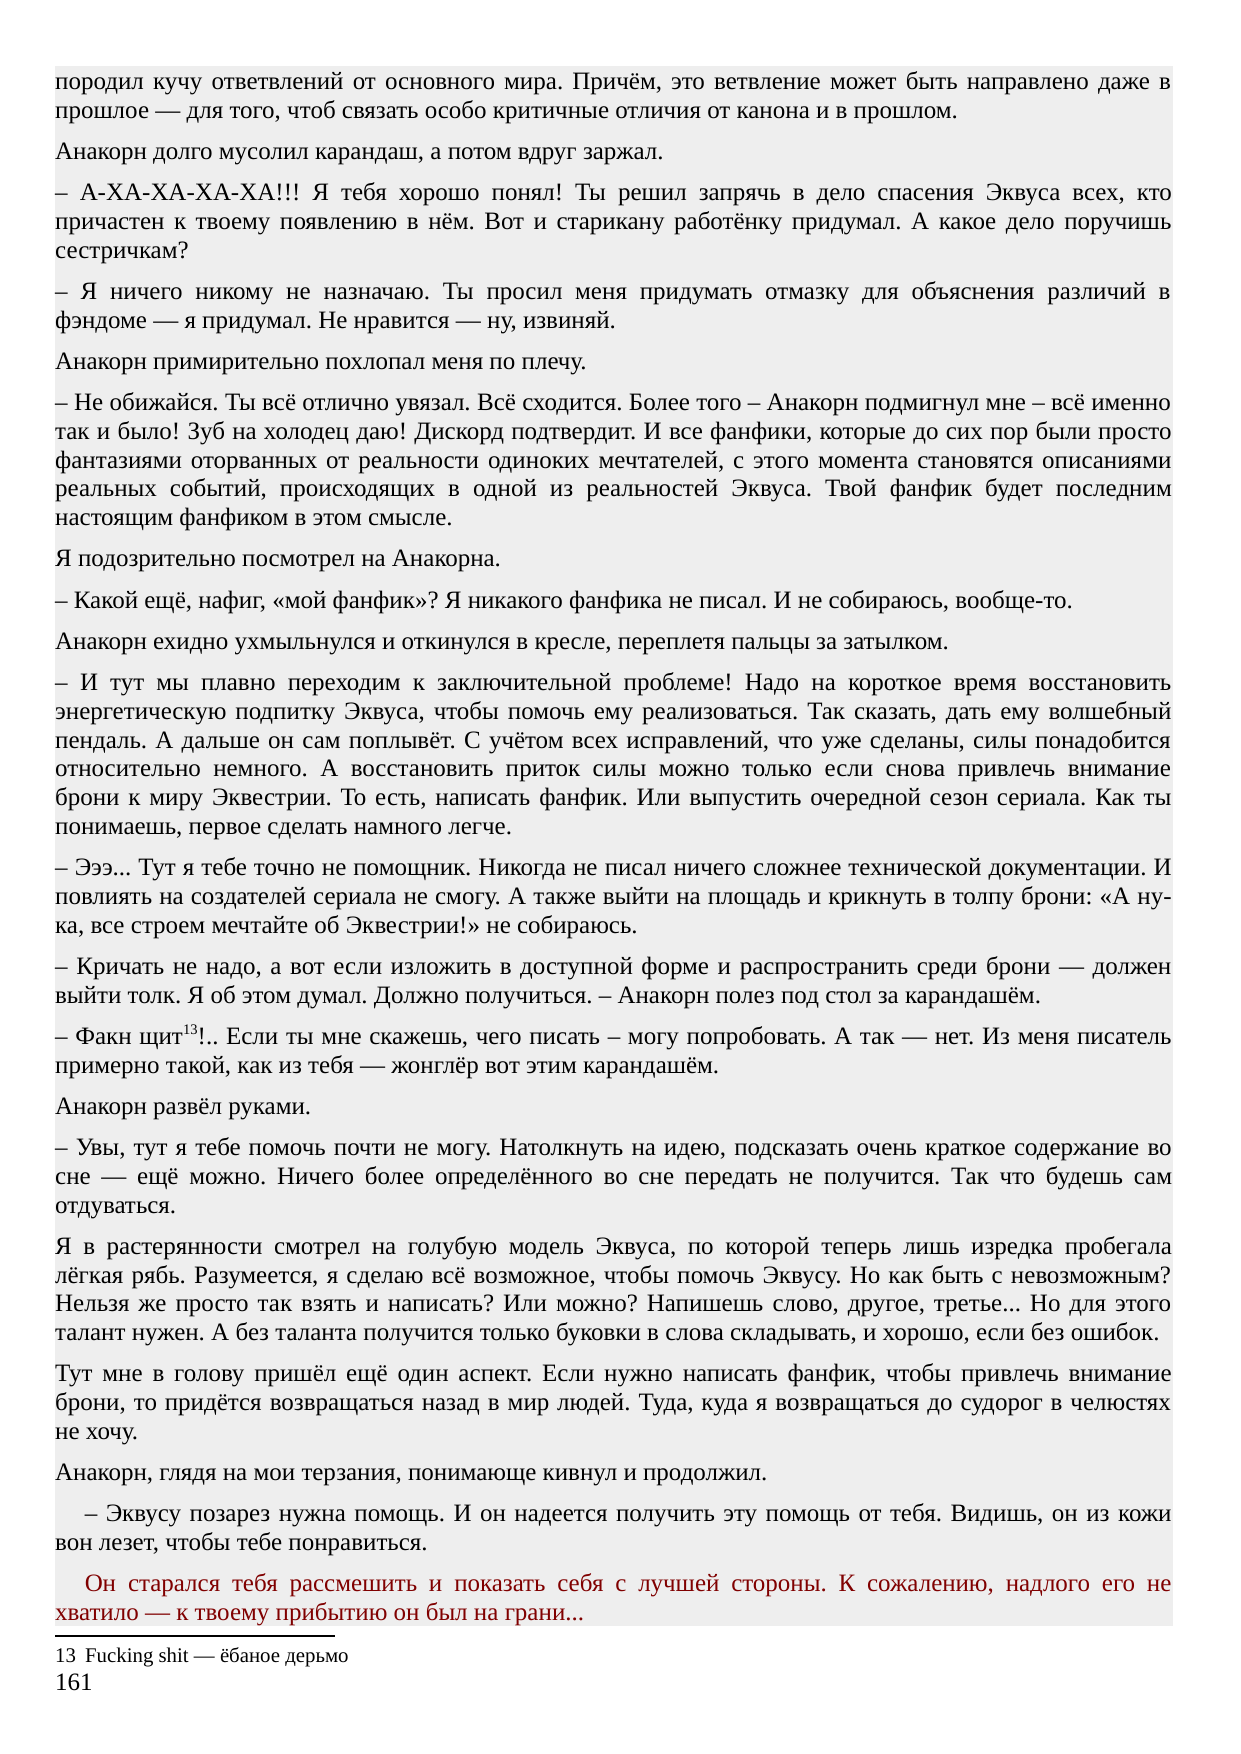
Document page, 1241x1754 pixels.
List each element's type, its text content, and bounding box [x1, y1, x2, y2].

text Анакорн ехидно ухмыльнулся и откинулся в кресле, переплетя пальцы за затылком. [55, 626, 1173, 655]
text – Кричать не надо, а вот если изложить в доступной форме и распространить среди брони — должен выйти толк. Я об этом думал. Должно получиться. – Анакорн полез под стол за карандашём. [55, 951, 1173, 1008]
text – И тут мы плавно переходим к заключительной проблеме! Надо на короткое время восстановить энергетическую подпитку Эквуса, чтобы помочь ему реализоваться. Так сказать, дать ему волшебный пендаль. А дальше он сам поплывёт. С учётом всех исправлений, что уже сделаны, силы понадобится относительно немного. А восстановить приток силы можно только если снова привлечь внимание брони к миру Эквестрии. То есть, написать фанфик. Или выпустить очередной сезон сериала. Как ты понимаешь, первое сделать намного легче. [55, 667, 1173, 840]
text – Какой ещё, нафиг, «мой фанфик»? Я никакого фанфика не писал. И не собираюсь, вообще-то. [55, 585, 1173, 613]
text Анакорн, глядя на мои терзания, понимающе кивнул и продолжил. [55, 1457, 1173, 1486]
text Он старался тебя рассмешить и показать себя с лучшей стороны. К сожалению, надлого его не хватило — к твоему прибытию он был на грани... [55, 1568, 1173, 1626]
text – Увы, тут я тебе помочь почти не могу. Натолкнуть на идею, подсказать очень краткое содержание во сне — ещё можно. Ничего более определённого во сне передать не получится. Так что будешь сам отдуваться. [55, 1132, 1173, 1218]
text – Эээ... Тут я тебе точно не помощник. Никогда не писал ничего сложнее технической документации. И повлиять на создателей сериала не смогу. А также выйти на площадь и крикнуть в толпу брони: «А ну-ка, все строем мечтайте об Эквестрии!» не собираюсь. [55, 852, 1173, 938]
text Я в растерянности смотрел на голубую модель Эквуса, по которой теперь лишь изредка пробегала лёгкая рябь. Разумеется, я сделаю всё возможное, чтобы помочь Эквусу. Но как быть с невозможным? Нельзя же просто так взять и написать? Или можно? Напишешь слово, другое, третье... Но для этого талант нужен. А без таланта получится только буковки в слова складывать, и хорошо, если без ошибок. [55, 1231, 1173, 1346]
text Анакорн долго мусолил карандаш, а потом вдруг заржал. [55, 136, 1173, 165]
text – Эквусу позарез нужна помощь. И он надеется получить эту помощь от тебя. Видишь, он из кожи вон лезет, чтобы тебе понравиться. [55, 1498, 1173, 1556]
text Анакорн развёл руками. [55, 1091, 1173, 1120]
text – А-ХА-ХА-ХА-ХА!!! Я тебя хорошо понял! Ты решил запрячь в дело спасения Эквуса всех, кто причастен к твоему появлению в нём. Вот и старикану работёнку придумал. А какое дело поручишь сестричкам? [55, 177, 1173, 263]
text – Я ничего никому не назначаю. Ты просил меня придумать отмазку для объяснения различий в фэндоме — я придумал. Не нравится — ну, извиняй. [55, 276, 1173, 333]
text Я подозрительно посмотрел на Анакорна. [55, 543, 1173, 572]
text породил кучу ответвлений от основного мира. Причём, это ветвление может быть направлено даже в прошлое — для того, чтоб связать особо критичные отличия от канона и в прошлом. [55, 66, 1173, 123]
text Fucking shit — ёбаное дерьмо [55, 1642, 1173, 1667]
text – Не обижайся. Ты всё отлично увязал. Всё сходится. Более того – Анакорн подмигнул мне – всё именно так и было! Зуб на холодец даю! Дискорд подтвердит. И все фанфики, которые до сих пор были просто фантазиями оторванных от реальности одиноких мечтателей, с этого момента становятся описаниями реальных событий, происходящих в одной из реальностей Эквуса. Твой фанфик будет последним настоящим фанфиком в этом смысле. [55, 387, 1173, 531]
text Анакорн примирительно похлопал меня по плечу. [55, 346, 1173, 375]
text Тут мне в голову пришёл ещё один аспект. Если нужно написать фанфик, чтобы привлечь внимание брони, то придётся возвращаться назад в мир людей. Туда, куда я возвращаться до судорог в челюстях не хочу. [55, 1358, 1173, 1445]
text – Факн щит!.. Если ты мне скажешь, чего писать – могу попробовать. А так — нет. Из меня писатель примерно такой, как из тебя — жонглёр вот этим карандашём. [55, 1021, 1173, 1078]
